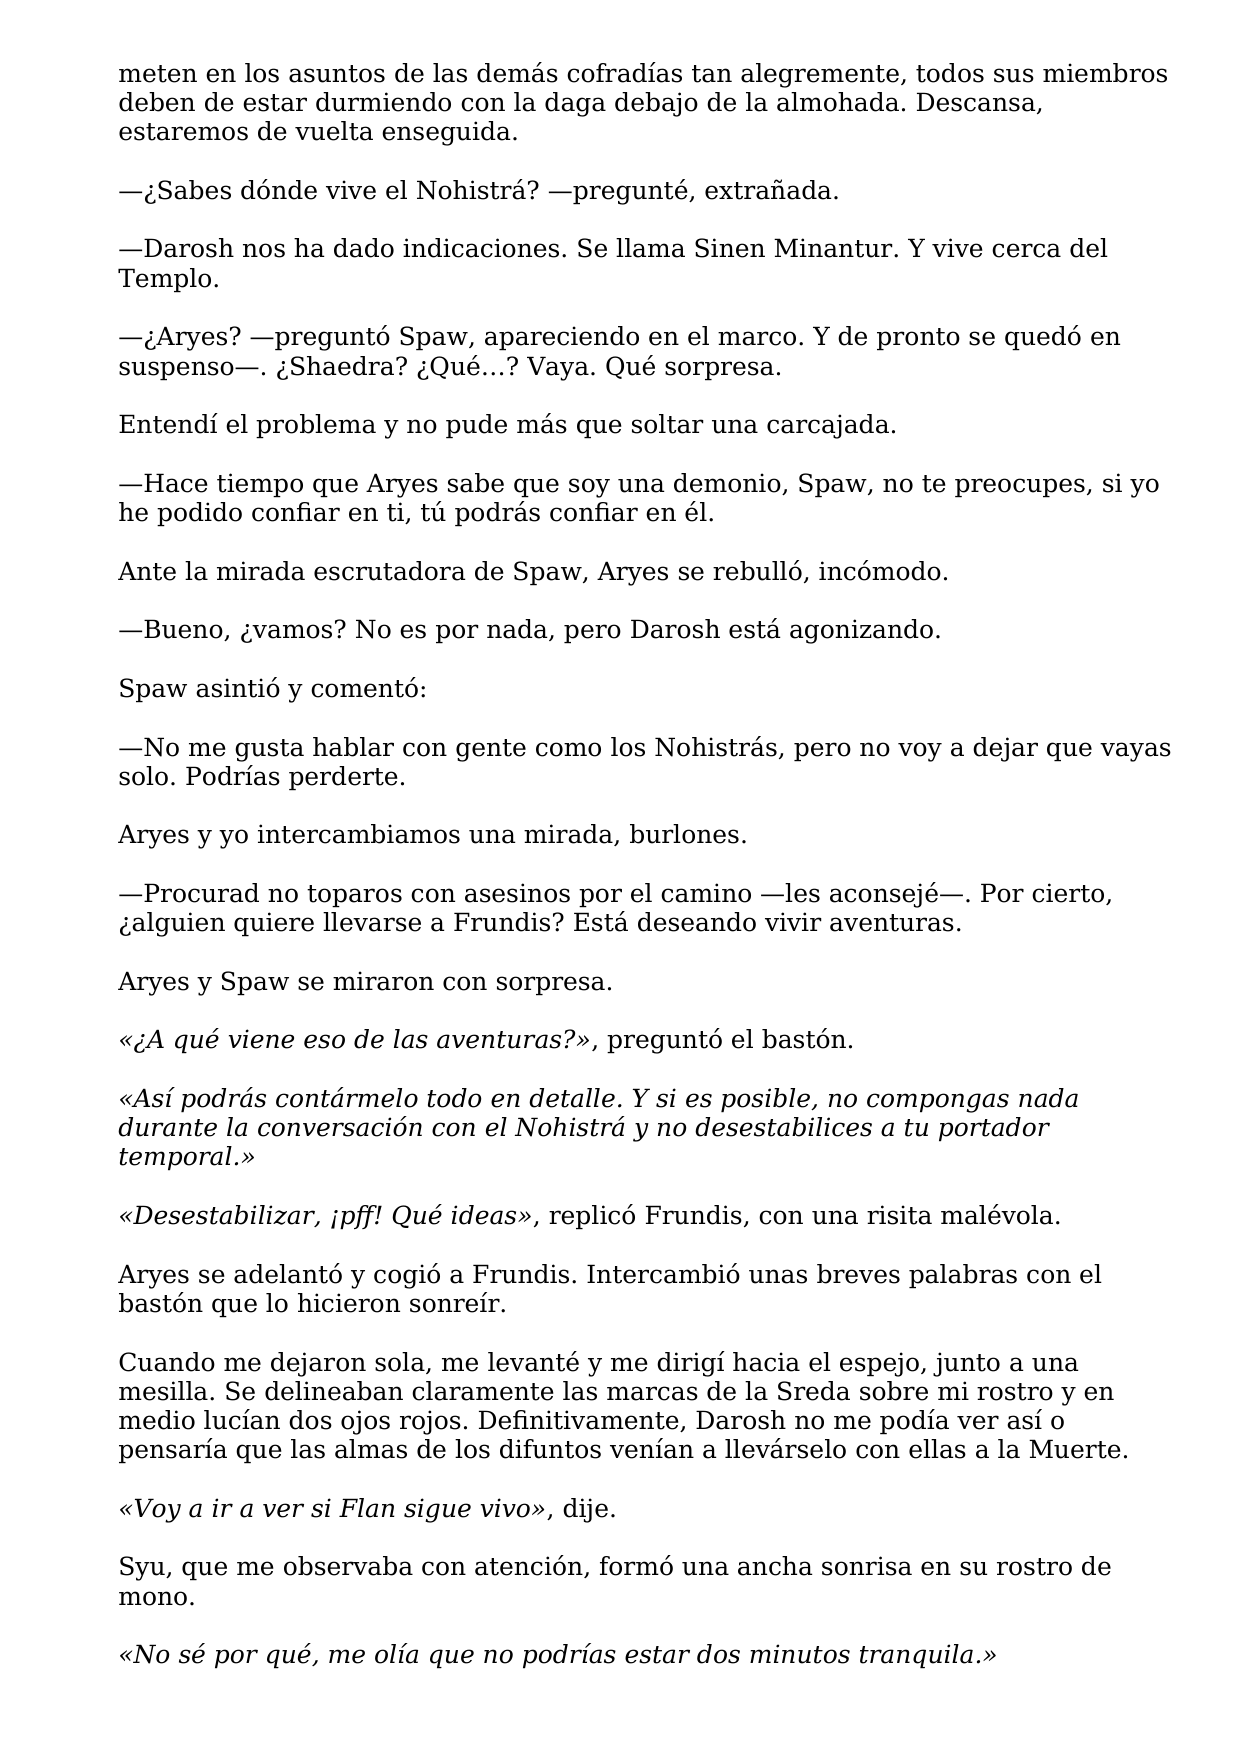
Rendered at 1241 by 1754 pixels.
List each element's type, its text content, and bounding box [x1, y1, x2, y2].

text —Procurad no toparos con asesinos por el camino —les aconsejé—. Por cierto, ¿alguien quiere llevarse a Frundis? Está deseando vivir aventuras. [118, 879, 1181, 937]
text Aryes se adelantó y cogió a Frundis. Intercambió unas breves palabras con el bastón que lo hicieron sonreír. [118, 1260, 1181, 1318]
text —¿Sabes dónde vive el Nohistrá? —pregunté, extrañada. [118, 176, 1181, 205]
text Syu, que me observaba con atención, formó una ancha sonrisa en su rostro de mono. [118, 1552, 1181, 1611]
text Entendí el problema y no pude más que soltar una carcajada. [118, 410, 1181, 439]
text «No sé por qué, me olía que no podrías estar dos minutos tranquila.» [118, 1640, 1181, 1669]
text —No me gusta hablar con gente como los Nohistrás, pero no voy a dejar que vayas solo. Podrías perderte. [118, 733, 1181, 791]
text «Voy a ir a ver si Flan sigue vivo», dije. [118, 1494, 1181, 1523]
text Ante la mirada escrutadora de Spaw, Aryes se rebulló, incómodo. [118, 557, 1181, 586]
text Spaw asintió y comentó: [118, 674, 1181, 703]
text Aryes y yo intercambiamos una mirada, burlones. [118, 821, 1181, 850]
text Cuando me dejaron sola, me levanté y me dirigí hacia el espejo, junto a una mesilla. Se delineaban claramente las marcas de la Sreda sobre mi rostro y en medio lucían dos ojos rojos. Definitivamente, Darosh no me podía ver así o pensaría que las almas de los difuntos venían a llevárselo con ellas a la Muerte. [118, 1348, 1181, 1464]
text —¿Aryes? —preguntó Spaw, apareciendo en el marco. Y de pronto se quedó en suspenso—. ¿Shaedra? ¿Qué…? Vaya. Qué sorpresa. [118, 322, 1181, 381]
text «Desestabilizar, ¡pff! Qué ideas», replicó Frundis, con una risita malévola. [118, 1201, 1181, 1230]
text —Hace tiempo que Aryes sabe que soy una demonio, Spaw, no te preocupes, si yo he podido confiar en ti, tú podrás confiar en él. [118, 469, 1181, 527]
text «¿A qué viene eso de las aventuras?», preguntó el bastón. [118, 1026, 1181, 1055]
text Aryes y Spaw se miraron con sorpresa. [118, 967, 1181, 996]
text —Darosh nos ha dado indicaciones. Se llama Sinen Minantur. Y vive cerca del Templo. [118, 235, 1181, 293]
text —Bueno, ¿vamos? No es por nada, pero Darosh está agonizando. [118, 615, 1181, 644]
text «Así podrás contármelo todo en detalle. Y si es posible, no compongas nada durante la conversación con el Nohistrá y no desestabilices a tu portador temporal.» [118, 1084, 1181, 1172]
text meten en los asuntos de las demás cofradías tan alegremente, todos sus miembros deben de estar durmiendo con la daga debajo de la almohada. Descansa, estaremos de vuelta enseguida. [118, 59, 1181, 147]
